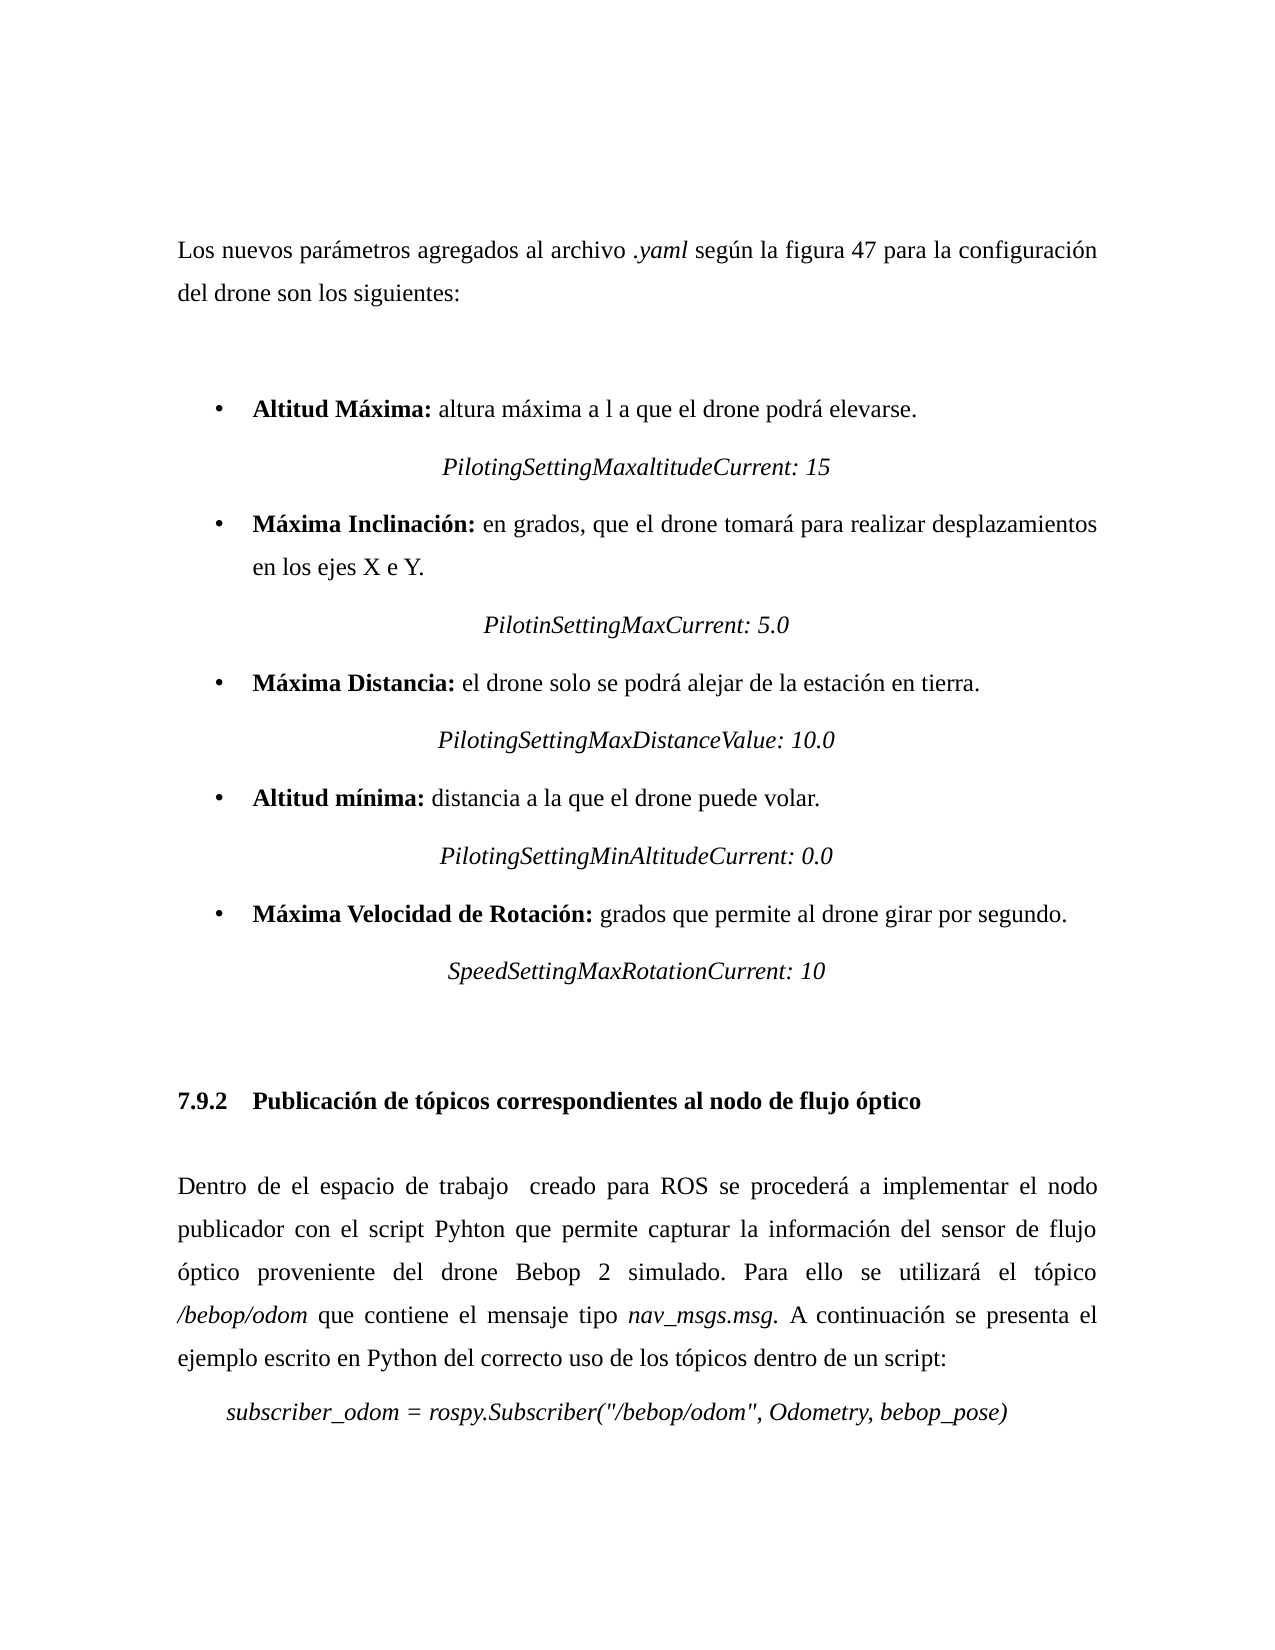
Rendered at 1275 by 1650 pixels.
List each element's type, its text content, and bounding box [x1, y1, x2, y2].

text PilotinSettingMaxCurrent: 5.0 [177, 610, 1098, 639]
subtitle Publicación de tópicos correspondientes al nodo de flujo óptico [177, 1086, 1098, 1115]
list Altitud Máxima: altura máxima a l a que el drone podrá elevarse. [215, 394, 1098, 423]
list Altitud mínima: distancia a la que el drone puede volar. [215, 783, 1098, 812]
text Los nuevos parámetros agregados al archivo .yaml según la figura 47 para la configuración del drone son los siguientes: [177, 235, 1098, 307]
text PilotingSettingMaxaltitudeCurrent: 15 [177, 452, 1098, 480]
text PilotingSettingMinAltitudeCurrent: 0.0 [177, 841, 1098, 870]
text SpeedSettingMaxRotationCurrent: 10 [177, 956, 1098, 985]
list Máxima Distancia: el drone solo se podrá alejar de la estación en tierra. [215, 668, 1098, 697]
list Máxima Inclinación: en grados, que el drone tomará para realizar desplazamientos en los ejes X e Y. [215, 509, 1098, 581]
text PilotingSettingMaxDistanceValue: 10.0 [177, 726, 1098, 754]
text Dentro de el espacio de trabajo creado para ROS se procederá a implementar el nodo publicador con el script Pyhton que permite capturar la información del sensor de flujo óptico proveniente del drone Bebop 2 simulado. Para ello se utilizará el tópico /bebop/odom que contiene el mensaje tipo nav_msgs.msg. A continuación se presenta el ejemplo escrito en Python del correcto uso de los tópicos dentro de un script: [177, 1171, 1098, 1372]
list Máxima Velocidad de Rotación: grados que permite al drone girar por segundo. [215, 899, 1098, 927]
